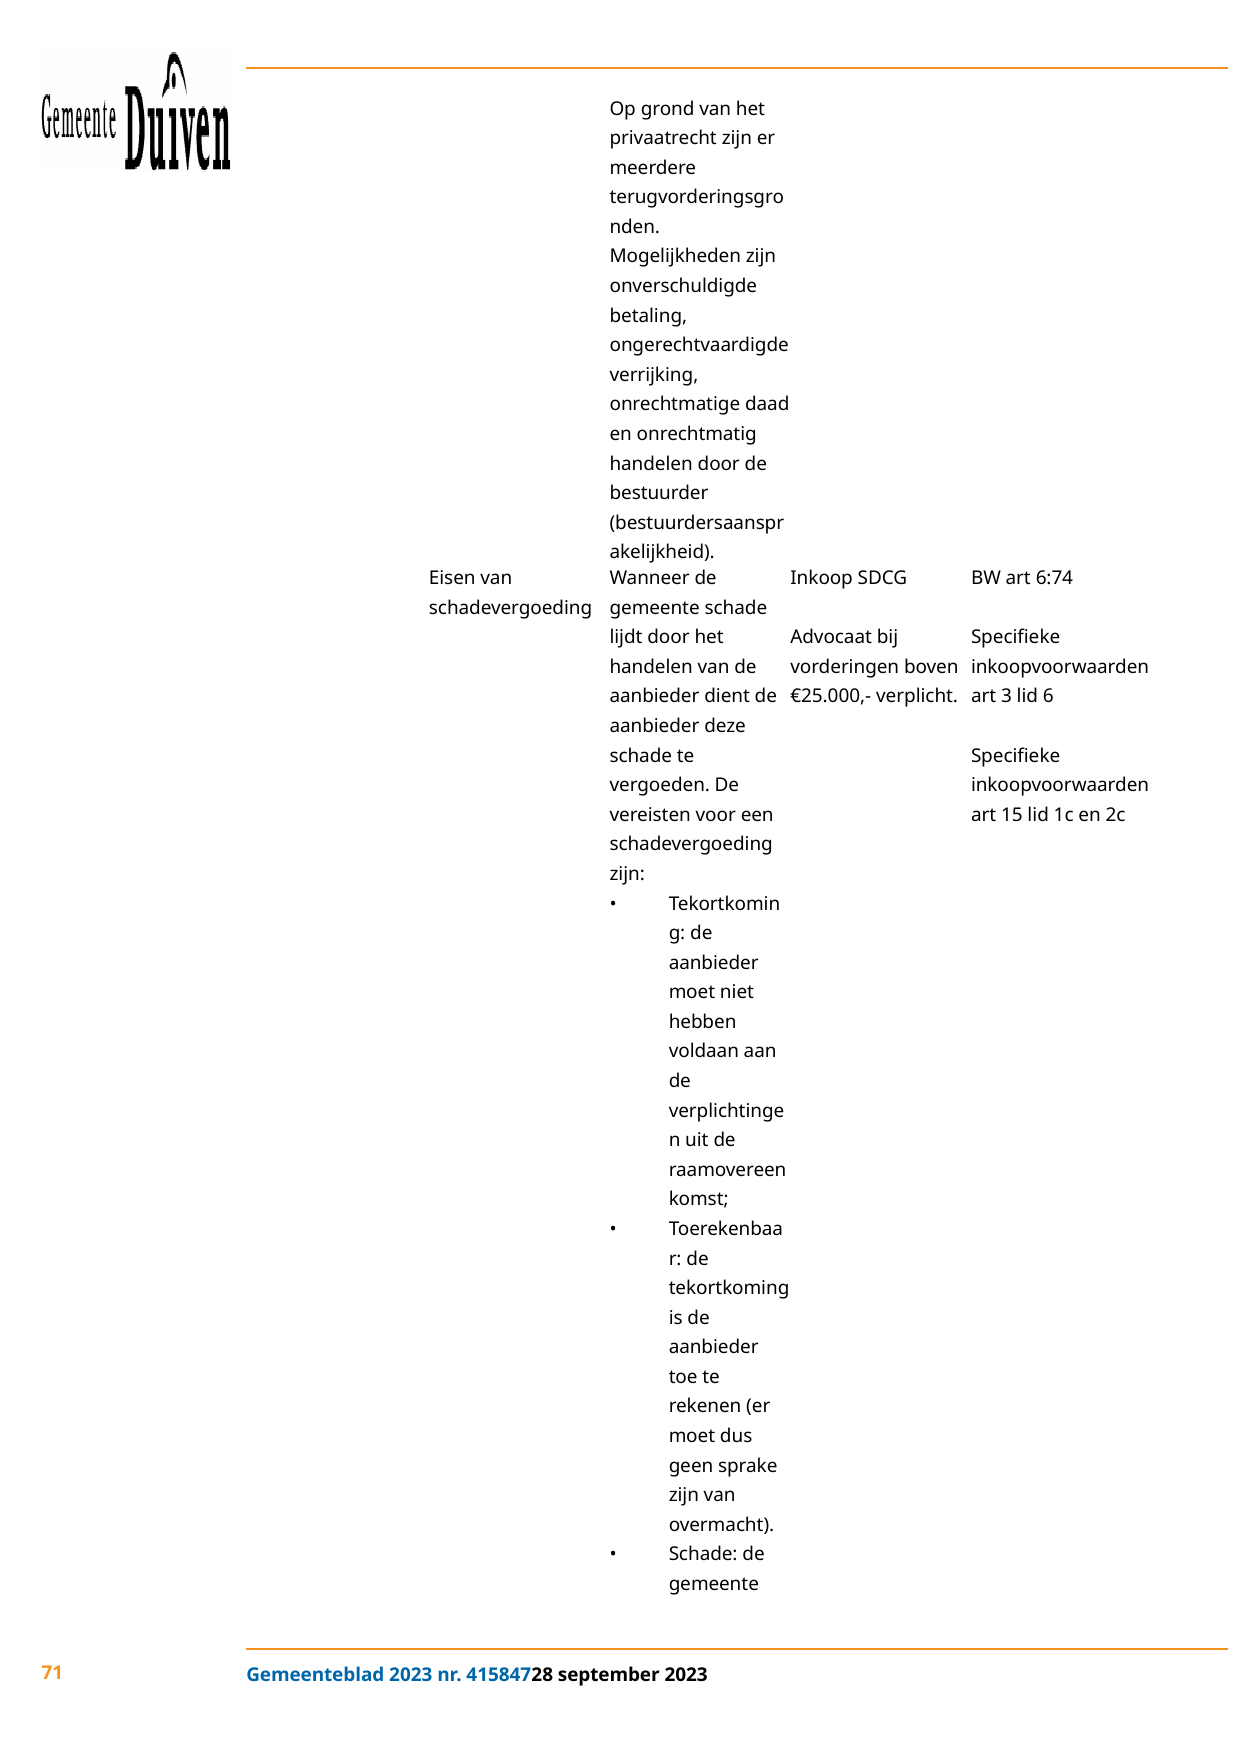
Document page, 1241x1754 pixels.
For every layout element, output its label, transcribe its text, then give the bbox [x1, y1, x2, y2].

table_cell Eisen van schadevergoeding [429, 564, 609, 1596]
table_cell Op grond van het privaatrecht zijn er meerdere terugvorderingsgronden. Mogelijkheden zijn onverschuldigde betaling, ongerechtvaardigde verrijking, onrechtmatige daad en onrechtmatig handelen door de bestuurder (bestuurdersaansprakelijkheid). [609, 95, 790, 564]
table_cell [429, 95, 609, 564]
table_cell [790, 95, 971, 564]
table_cell [971, 95, 1152, 564]
table_cell Inkoop SDCG Advocaat bij vorderingen boven €25.000,- verplicht. [790, 564, 971, 1596]
picture [41, 47, 231, 172]
table_cell [248, 95, 429, 1596]
table_cell BW art 6:74 Specifieke inkoopvoorwaarden art 3 lid 6 Specifieke inkoopvoorwaarden art 15 lid 1c en 2c [971, 564, 1152, 1596]
table_cell Wanneer de gemeente schade lijdt door het handelen van de aanbieder dient de aanbieder deze schade te vergoeden. De vereisten voor een schadevergoeding zijn: Tekortkoming: de aanbieder moet niet hebben voldaan aan de verplichtingen uit de raamovereenkomst; Toerekenbaar: de tekortkoming is de aanbieder toe te rekenen (er moet dus geen sprake zijn van overmacht). Schade: de gemeente [609, 564, 790, 1596]
